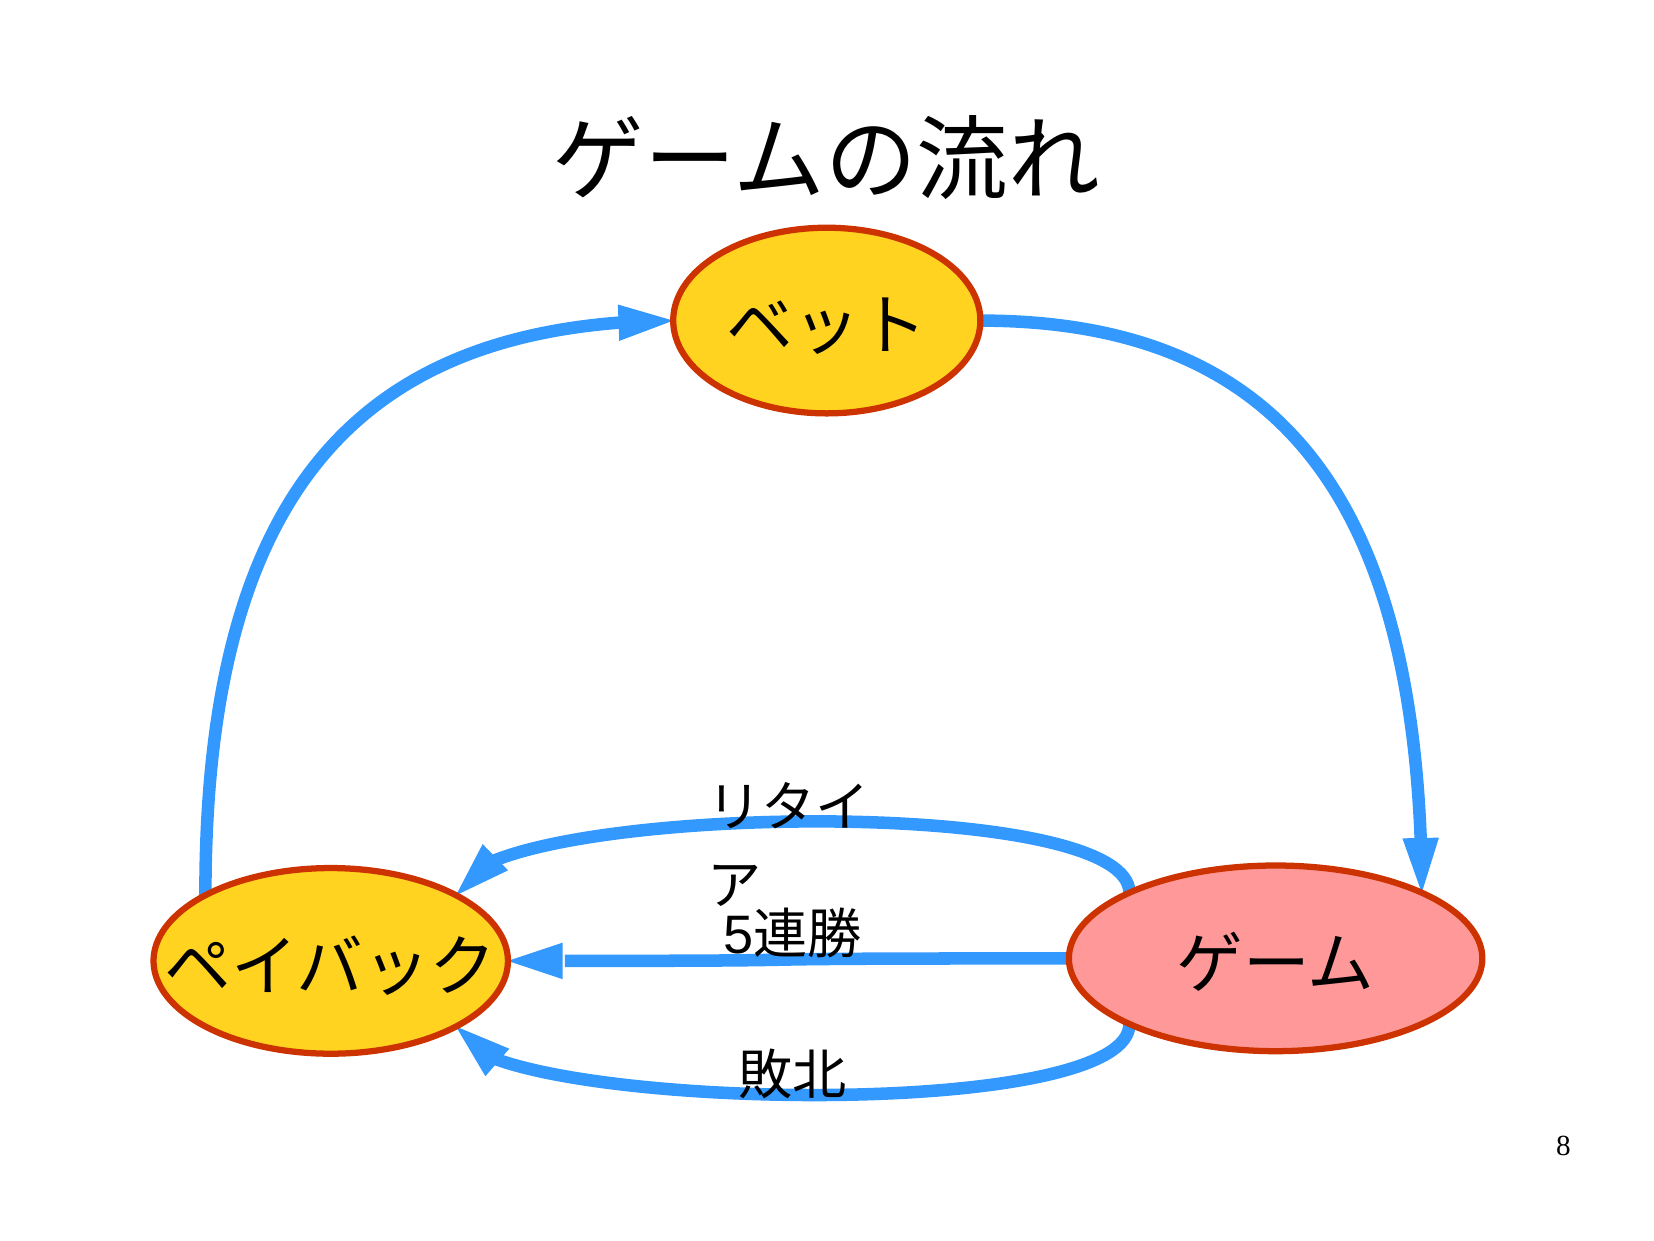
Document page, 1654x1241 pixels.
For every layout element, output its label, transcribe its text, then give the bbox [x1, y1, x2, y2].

text_box ベット [673, 227, 981, 414]
text_box 敗北 [724, 1024, 863, 1094]
text_box ゲーム [1068, 865, 1483, 1052]
title ゲームの流れ [82, 49, 1571, 257]
text_box 5連勝 [708, 883, 878, 959]
text_box ペイバック [153, 868, 508, 1054]
text_box リタイア [692, 755, 898, 826]
